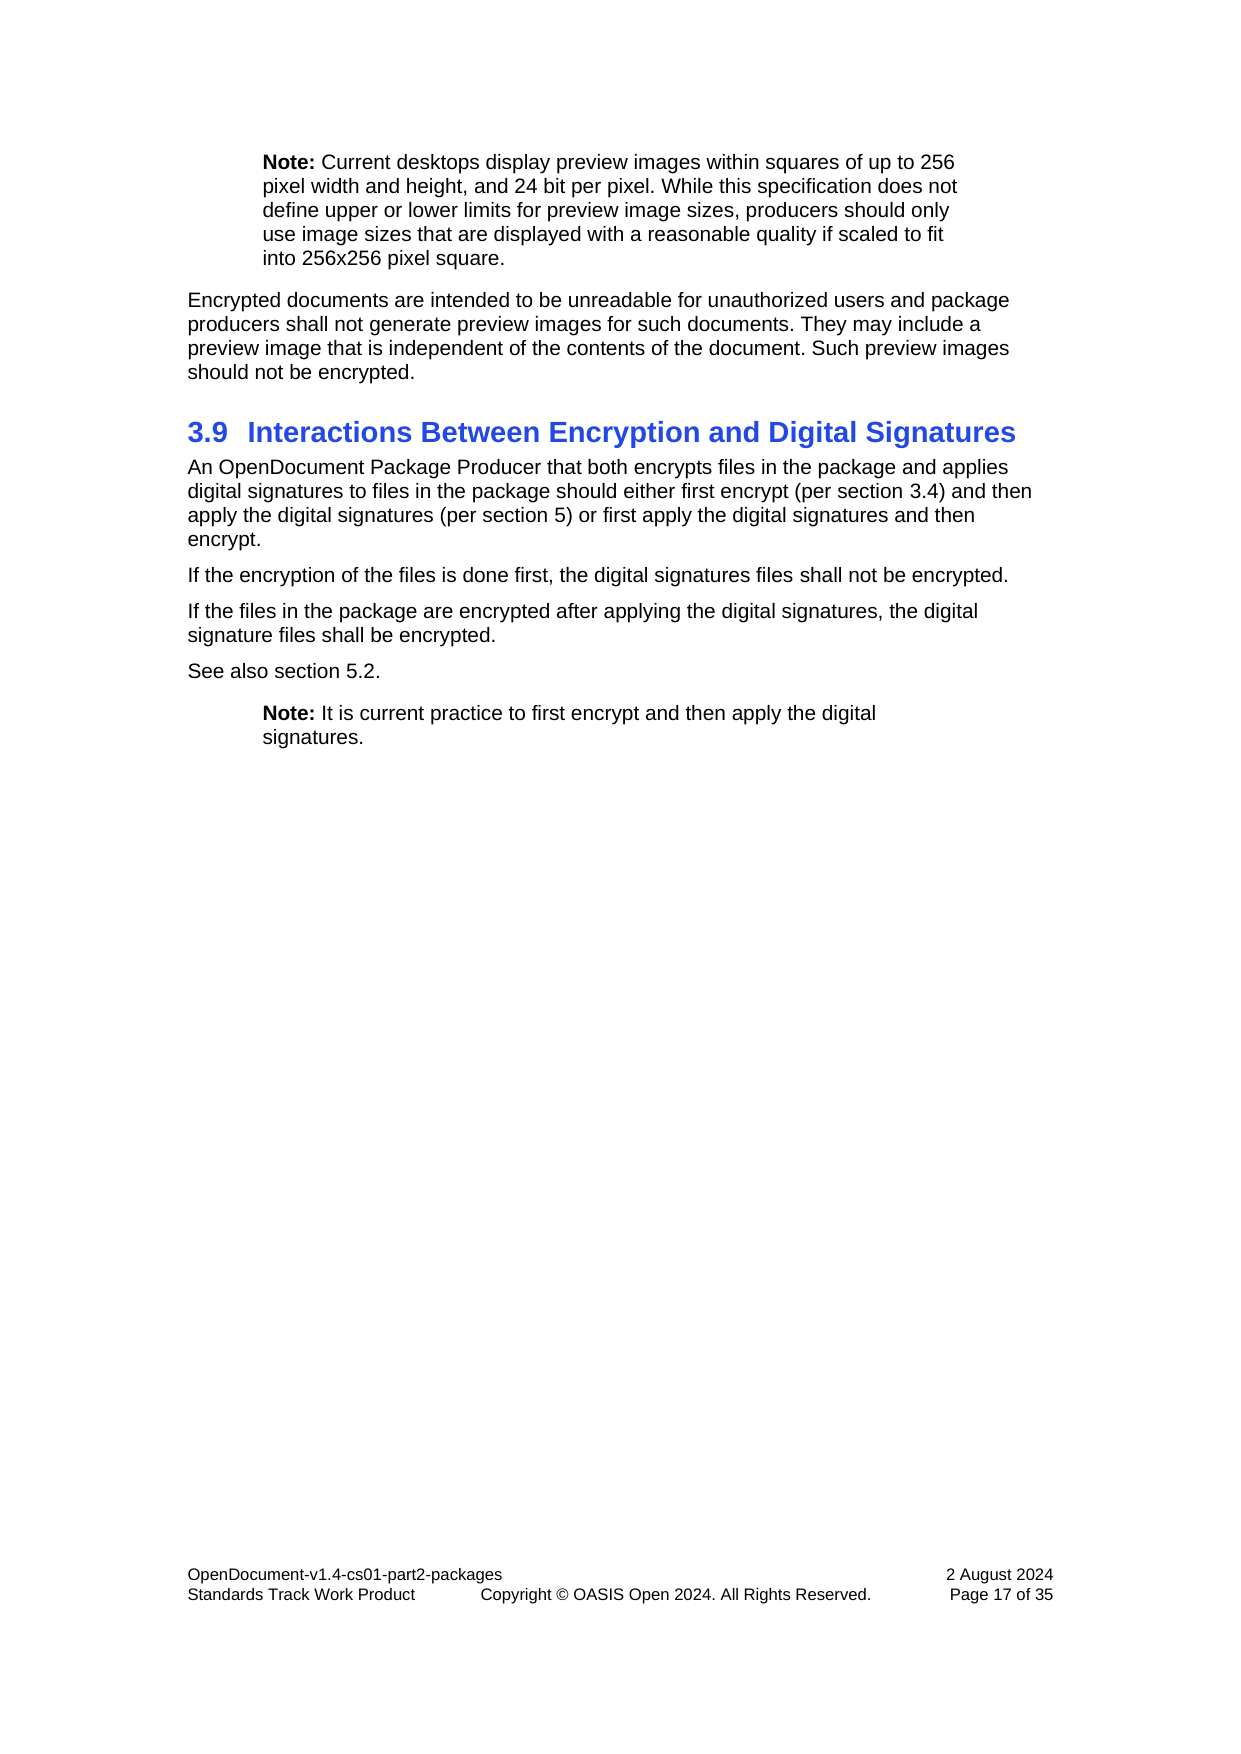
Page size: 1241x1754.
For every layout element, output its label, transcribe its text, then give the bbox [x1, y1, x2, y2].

text If the files in the package are encrypted after applying the digital signatures, the digital signature files shall be encrypted. [187, 599, 1053, 647]
text Note: It is current practice to first encrypt and then apply the digital signatures. [262, 701, 978, 749]
text See also section 5.2. [187, 659, 1053, 683]
subtitle Interactions Between Encryption and Digital Signatures [187, 415, 1053, 449]
text Note: Current desktops display preview images within squares of up to 256 pixel width and height, and 24 bit per pixel. While this specification does not define upper or lower limits for preview image sizes, producers should only use image sizes that are displayed with a reasonable quality if scaled to fit into 256x256 pixel square. [262, 150, 978, 270]
text Encrypted documents are intended to be unreadable for unauthorized users and package producers shall not generate preview images for such documents. They may include a preview image that is independent of the contents of the document. Such preview images should not be encrypted. [187, 288, 1053, 384]
text An OpenDocument Package Producer that both encrypts files in the package and applies digital signatures to files in the package should either first encrypt (per section 3.4) and then apply the digital signatures (per section 5) or first apply the digital signatures and then encrypt. [187, 455, 1053, 551]
text If the encryption of the files is done first, the digital signatures files shall not be encrypted. [187, 563, 1053, 587]
